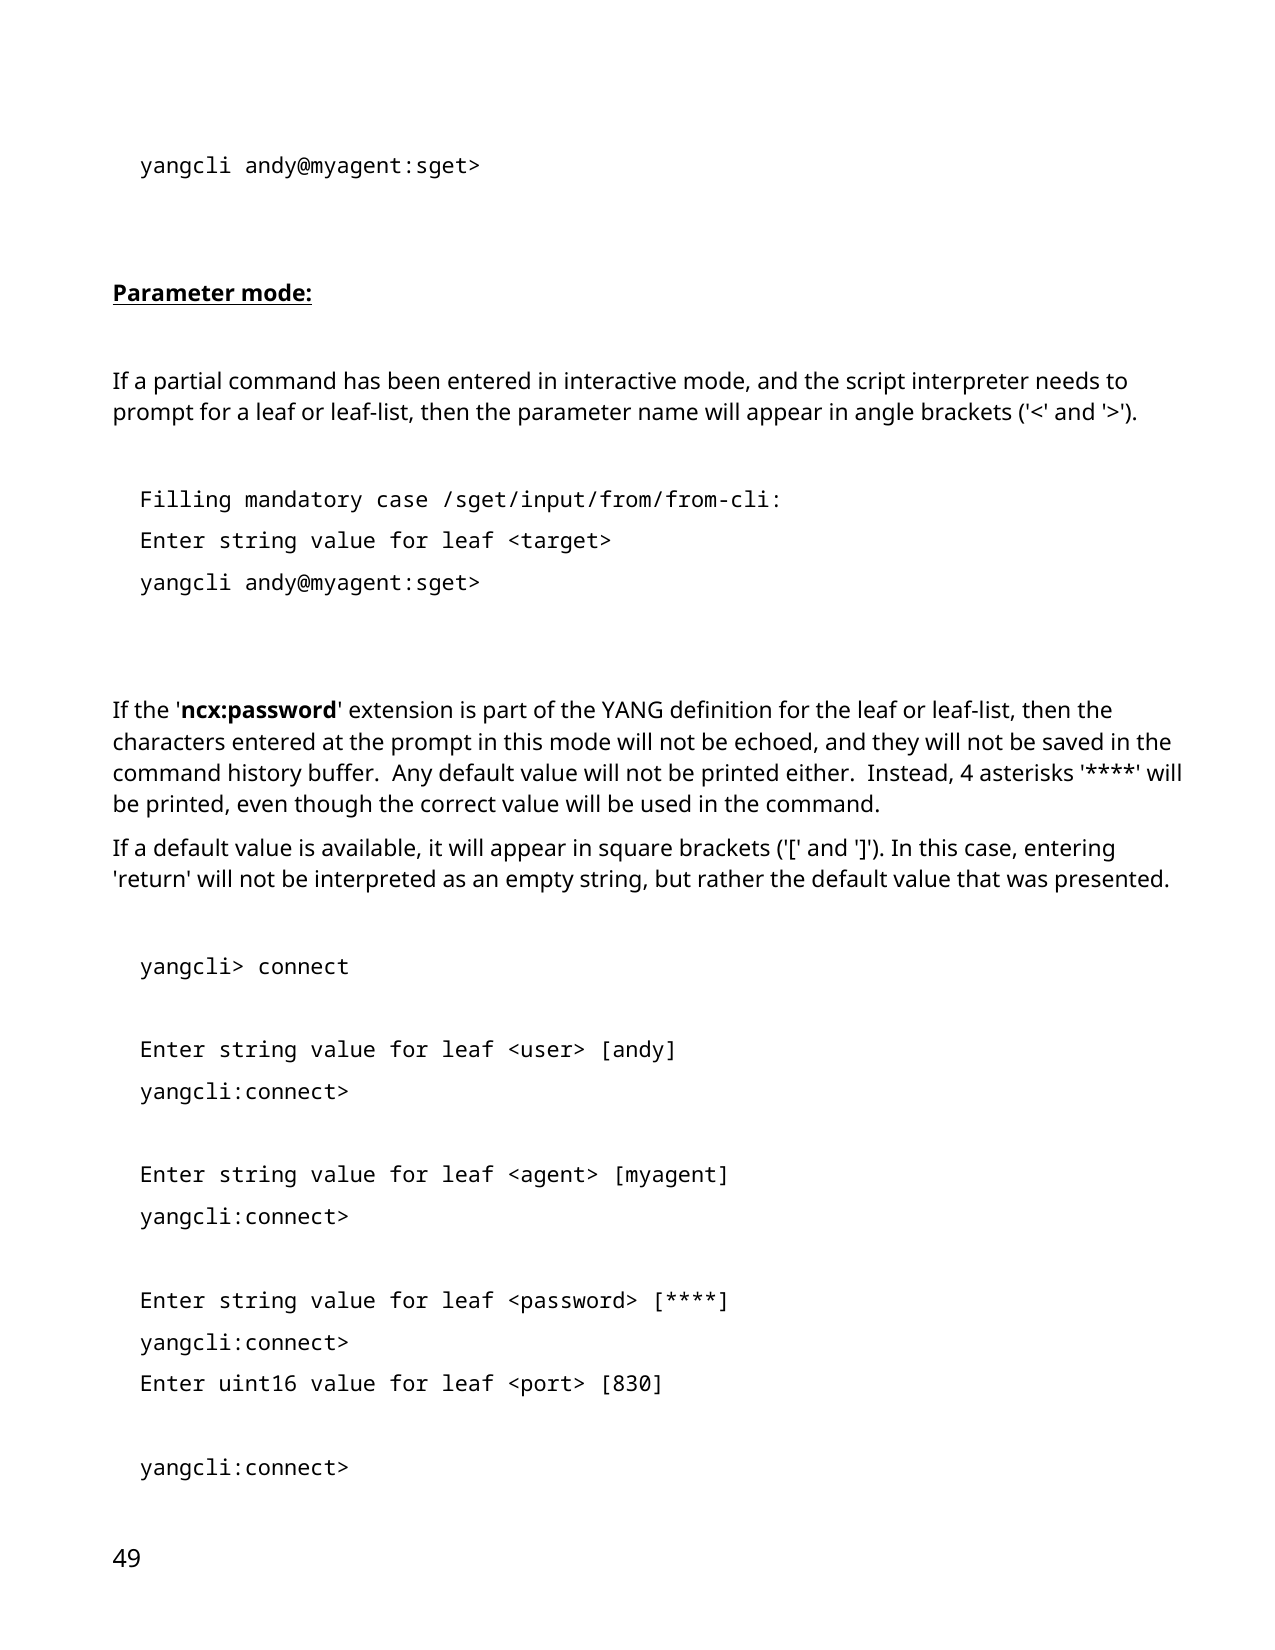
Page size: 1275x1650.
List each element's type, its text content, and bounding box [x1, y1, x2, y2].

text Parameter mode: [112, 277, 1200, 308]
text yangcli> connect [139, 951, 1200, 980]
text yangcli:connect> [139, 1327, 1200, 1356]
text Enter string value for leaf <password> [****] [139, 1285, 1200, 1314]
text yangcli:connect> [139, 1452, 1200, 1482]
text yangcli:connect> [139, 1201, 1200, 1231]
text Enter string value for leaf <target> [139, 525, 1200, 555]
text Enter string value for leaf <user> [andy] [139, 1034, 1200, 1064]
text yangcli:connect> [139, 1076, 1200, 1106]
text yangcli andy@myagent:sget> [139, 567, 1200, 597]
text Enter uint16 value for leaf <port> [830] [139, 1368, 1200, 1398]
text yangcli andy@myagent:sget> [139, 150, 1200, 180]
text Filling mandatory case /sget/input/from/from-cli: [139, 483, 1200, 513]
text If the 'ncx:password' extension is part of the YANG definition for the leaf or leaf-list, then the characters entered at the prompt in this mode will not be echoed, and they will not be saved in the command history buffer. Any default value will not be printed either. Instead, 4 asterisks '****' will be printed, even though the correct value will be used in the command. [112, 694, 1200, 819]
text If a default value is available, it will appear in square brackets ('[' and ']'). In this case, entering 'return' will not be interpreted as an empty string, but rather the default value that was presented. [112, 832, 1200, 894]
text If a partial command has been entered in interactive mode, and the script interpreter needs to prompt for a leaf or leaf-list, then the parameter name will appear in angle brackets ('<' and '>'). [112, 365, 1200, 427]
text Enter string value for leaf <agent> [myagent] [139, 1159, 1200, 1189]
